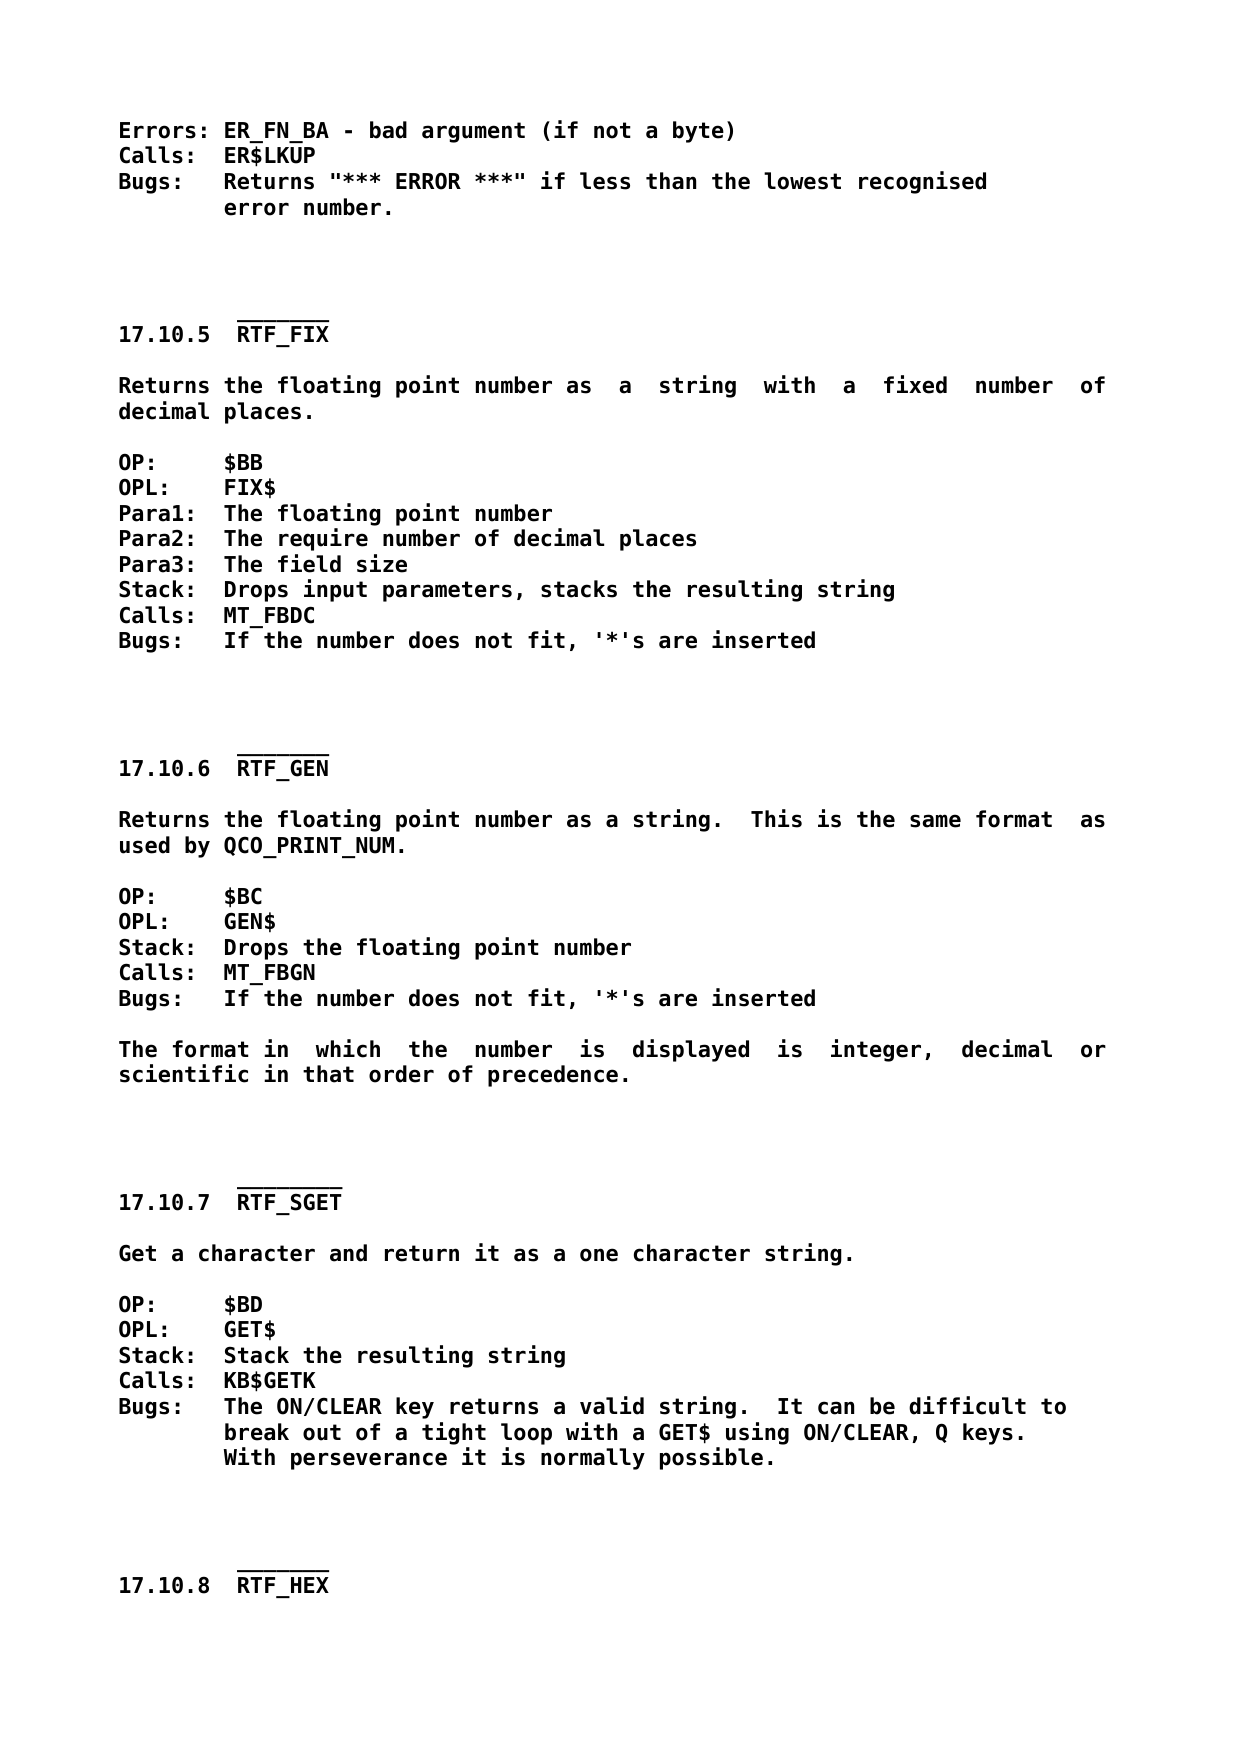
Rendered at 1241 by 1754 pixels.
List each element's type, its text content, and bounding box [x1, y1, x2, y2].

text _______ [118, 297, 1122, 322]
text Stack: Stack the resulting string [118, 1343, 1122, 1369]
text break out of a tight loop with a GET$ using ON/CLEAR, Q keys. [118, 1420, 1122, 1445]
text Errors: ER_FN_BA - bad argument (if not a byte) [118, 118, 1122, 144]
text Calls: KB$GETK [118, 1369, 1122, 1394]
text Para1: The floating point number [118, 501, 1122, 526]
text scientific in that order of precedence. [118, 1062, 1122, 1088]
text error number. [118, 195, 1122, 220]
text With perseverance it is normally possible. [118, 1445, 1122, 1471]
text Returns the floating point number as a string with a fixed number of [118, 373, 1122, 399]
text Bugs: Returns "*** ERROR ***" if less than the lowest recognised [118, 169, 1122, 195]
text OP: $BD [118, 1292, 1122, 1318]
text OP: $BB [118, 450, 1122, 475]
text _______ [118, 1547, 1122, 1573]
text OP: $BC [118, 884, 1122, 909]
text The format in which the number is displayed is integer, decimal or [118, 1037, 1122, 1062]
text Bugs: The ON/CLEAR key returns a valid string. It can be difficult to [118, 1394, 1122, 1420]
text 17.10.8 RTF_HEX [118, 1573, 1122, 1598]
text _______ [118, 731, 1122, 756]
text OPL: GET$ [118, 1318, 1122, 1343]
text 17.10.6 RTF_GEN [118, 756, 1122, 782]
text Calls: MT_FBDC [118, 603, 1122, 628]
text ________ [118, 1164, 1122, 1190]
text Bugs: If the number does not fit, '*'s are inserted [118, 986, 1122, 1011]
text Stack: Drops input parameters, stacks the resulting string [118, 577, 1122, 603]
text Para2: The require number of decimal places [118, 526, 1122, 552]
text OPL: GEN$ [118, 909, 1122, 935]
text Get a character and return it as a one character string. [118, 1241, 1122, 1267]
text Calls: ER$LKUP [118, 144, 1122, 169]
text OPL: FIX$ [118, 475, 1122, 501]
text Calls: MT_FBGN [118, 960, 1122, 986]
text used by QCO_PRINT_NUM. [118, 833, 1122, 858]
text decimal places. [118, 399, 1122, 424]
text Returns the floating point number as a string. This is the same format as [118, 807, 1122, 833]
text 17.10.7 RTF_SGET [118, 1190, 1122, 1216]
text Stack: Drops the floating point number [118, 935, 1122, 960]
text 17.10.5 RTF_FIX [118, 322, 1122, 348]
text Para3: The field size [118, 552, 1122, 577]
text Bugs: If the number does not fit, '*'s are inserted [118, 628, 1122, 654]
